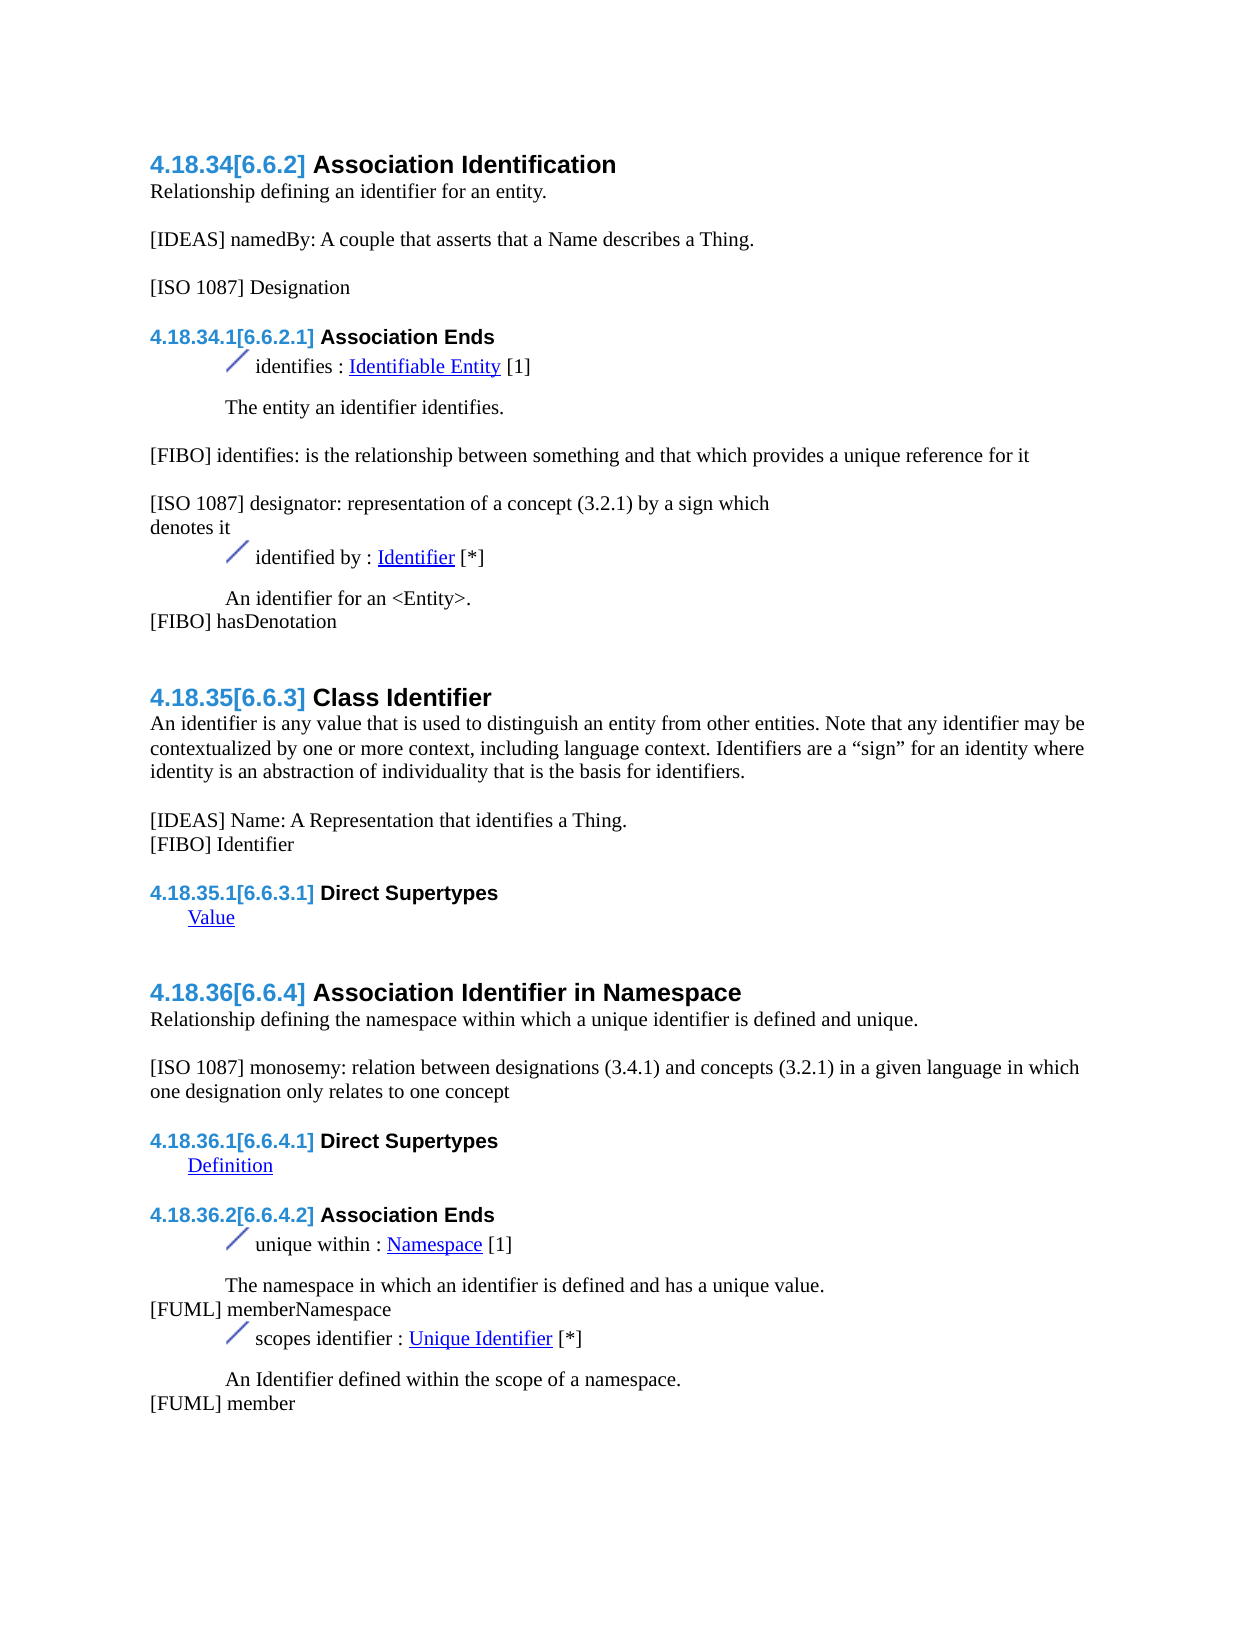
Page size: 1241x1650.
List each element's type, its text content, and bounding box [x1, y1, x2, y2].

text Value [187, 905, 1090, 929]
picture [225, 348, 251, 374]
text Relationship defining the namespace within which a unique identifier is defined and unique. [ISO 1087] monosemy: relation between designations (3.4.1) and concepts (3.2.1) in a given language in which one designation only relates to one concept [150, 1007, 1090, 1103]
subtitle Association Identifier in Namespace [150, 978, 1090, 1007]
subtitle Association Identification [150, 150, 1090, 179]
subtitle Direct Supertypes [150, 1129, 1090, 1153]
subtitle Association Ends [150, 324, 1090, 348]
text The entity an identifier identifies. [FIBO] identifies: is the relationship between something and that which provides a unique reference for it [ISO 1087] designator: representation of a concept (3.2.1) by a sign which denotes it [150, 395, 1090, 539]
text identifies : Identifiable Entity [1] [150, 348, 1090, 378]
text The namespace in which an identifier is defined and has a unique value. [FUML] memberNamespace [150, 1273, 1090, 1321]
subtitle Association Ends [150, 1202, 1090, 1226]
text An identifier is any value that is used to distinguish an entity from other entities. Note that any identifier may be contextualized by one or more context, including language context. Identifiers are a “sign” for an identity where identity is an abstraction of individuality that is the basis for identifiers. [IDEAS] Name: A Representation that identifies a Thing. [FIBO] Identifier [150, 711, 1090, 856]
picture [225, 1320, 251, 1346]
subtitle Class Identifier [150, 683, 1090, 711]
text Relationship defining an identifier for an entity. [IDEAS] namedBy: A couple that asserts that a Name describes a Thing. [ISO 1087] Designation [150, 179, 1090, 299]
picture [225, 539, 251, 565]
text unique within : Namespace [1] [150, 1226, 1090, 1256]
subtitle Direct Supertypes [150, 881, 1090, 905]
picture [225, 1226, 251, 1252]
text An Identifier defined within the scope of a namespace. [FUML] member [150, 1367, 1090, 1415]
text Definition [187, 1153, 1090, 1177]
text An identifier for an <Entity>. [FIBO] hasDenotation [150, 585, 1090, 633]
text scopes identifier : Unique Identifier [*] [150, 1321, 1090, 1350]
text identified by : Identifier [*] [150, 539, 1090, 569]
